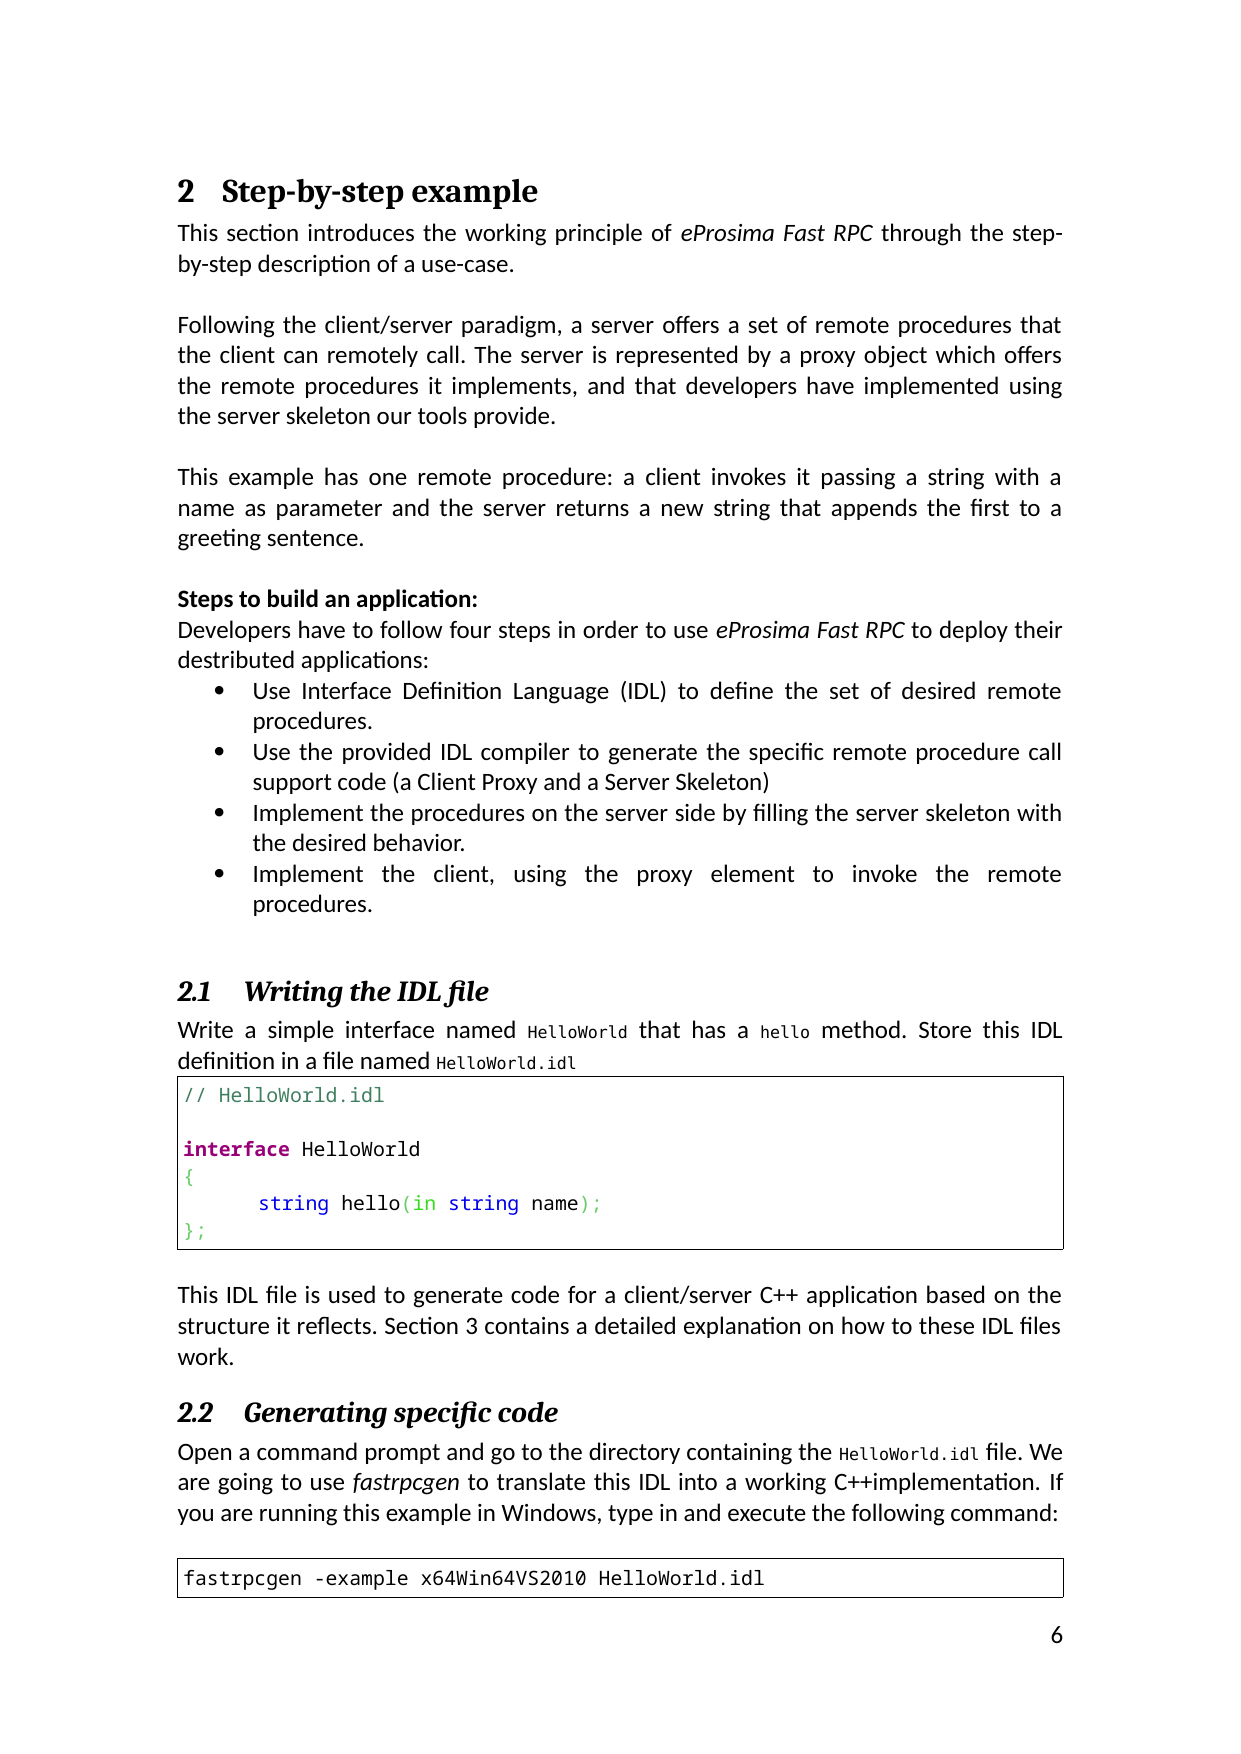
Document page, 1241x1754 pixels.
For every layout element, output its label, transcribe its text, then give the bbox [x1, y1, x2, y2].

subtitle Writing the IDL file [177, 975, 1063, 1008]
text Following the client/server paradigm, a server offers a set of remote procedures that the client can remotely call. The server is represented by a proxy object which offers the remote procedures it implements, and that developers have implemented using the server skeleton our tools provide. [177, 309, 1063, 431]
subtitle Step-by-step example [177, 173, 1063, 211]
table_header // HelloWorld.idl interface HelloWorld { string hello(in string name); }; [178, 1077, 1063, 1249]
list Implement the client, using the proxy element to invoke the remote procedures. [215, 858, 1063, 919]
text Write a simple interface named HelloWorld that has a hello method. Store this IDL definition in a file named HelloWorld.idl [177, 1014, 1063, 1076]
list Use the provided IDL compiler to generate the specific remote procedure call support code (a Client Proxy and a Server Skeleton) [215, 736, 1063, 797]
text Open a command prompt and go to the directory containing the HelloWorld.idl file. We are going to use fastrpcgen to translate this IDL into a working C++implementation. If you are running this example in Windows, type in and execute the following command: [177, 1436, 1063, 1527]
text This IDL file is used to generate code for a client/server C++ application based on the structure it reflects. Section 3 contains a detailed explanation on how to these IDL files work. [177, 1279, 1063, 1371]
table_header fastrpcgen -example x64Win64VS2010 HelloWorld.idl [178, 1559, 1063, 1597]
list Implement the procedures on the server side by filling the server skeleton with the desired behavior. [215, 797, 1063, 858]
text This example has one remote procedure: a client invokes it passing a string with a name as parameter and the server returns a new string that appends the first to a greeting sentence. [177, 461, 1063, 553]
subtitle Generating specific code [177, 1396, 1063, 1430]
list Use Interface Definition Language (IDL) to define the set of desired remote procedures. [215, 675, 1063, 736]
text This section introduces the working principle of eProsima Fast RPC through the step-by-step description of a use-case. [177, 217, 1063, 278]
text Developers have to follow four steps in order to use eProsima Fast RPC to deploy their destributed applications: [177, 614, 1063, 675]
text Steps to build an application: [177, 583, 1063, 614]
